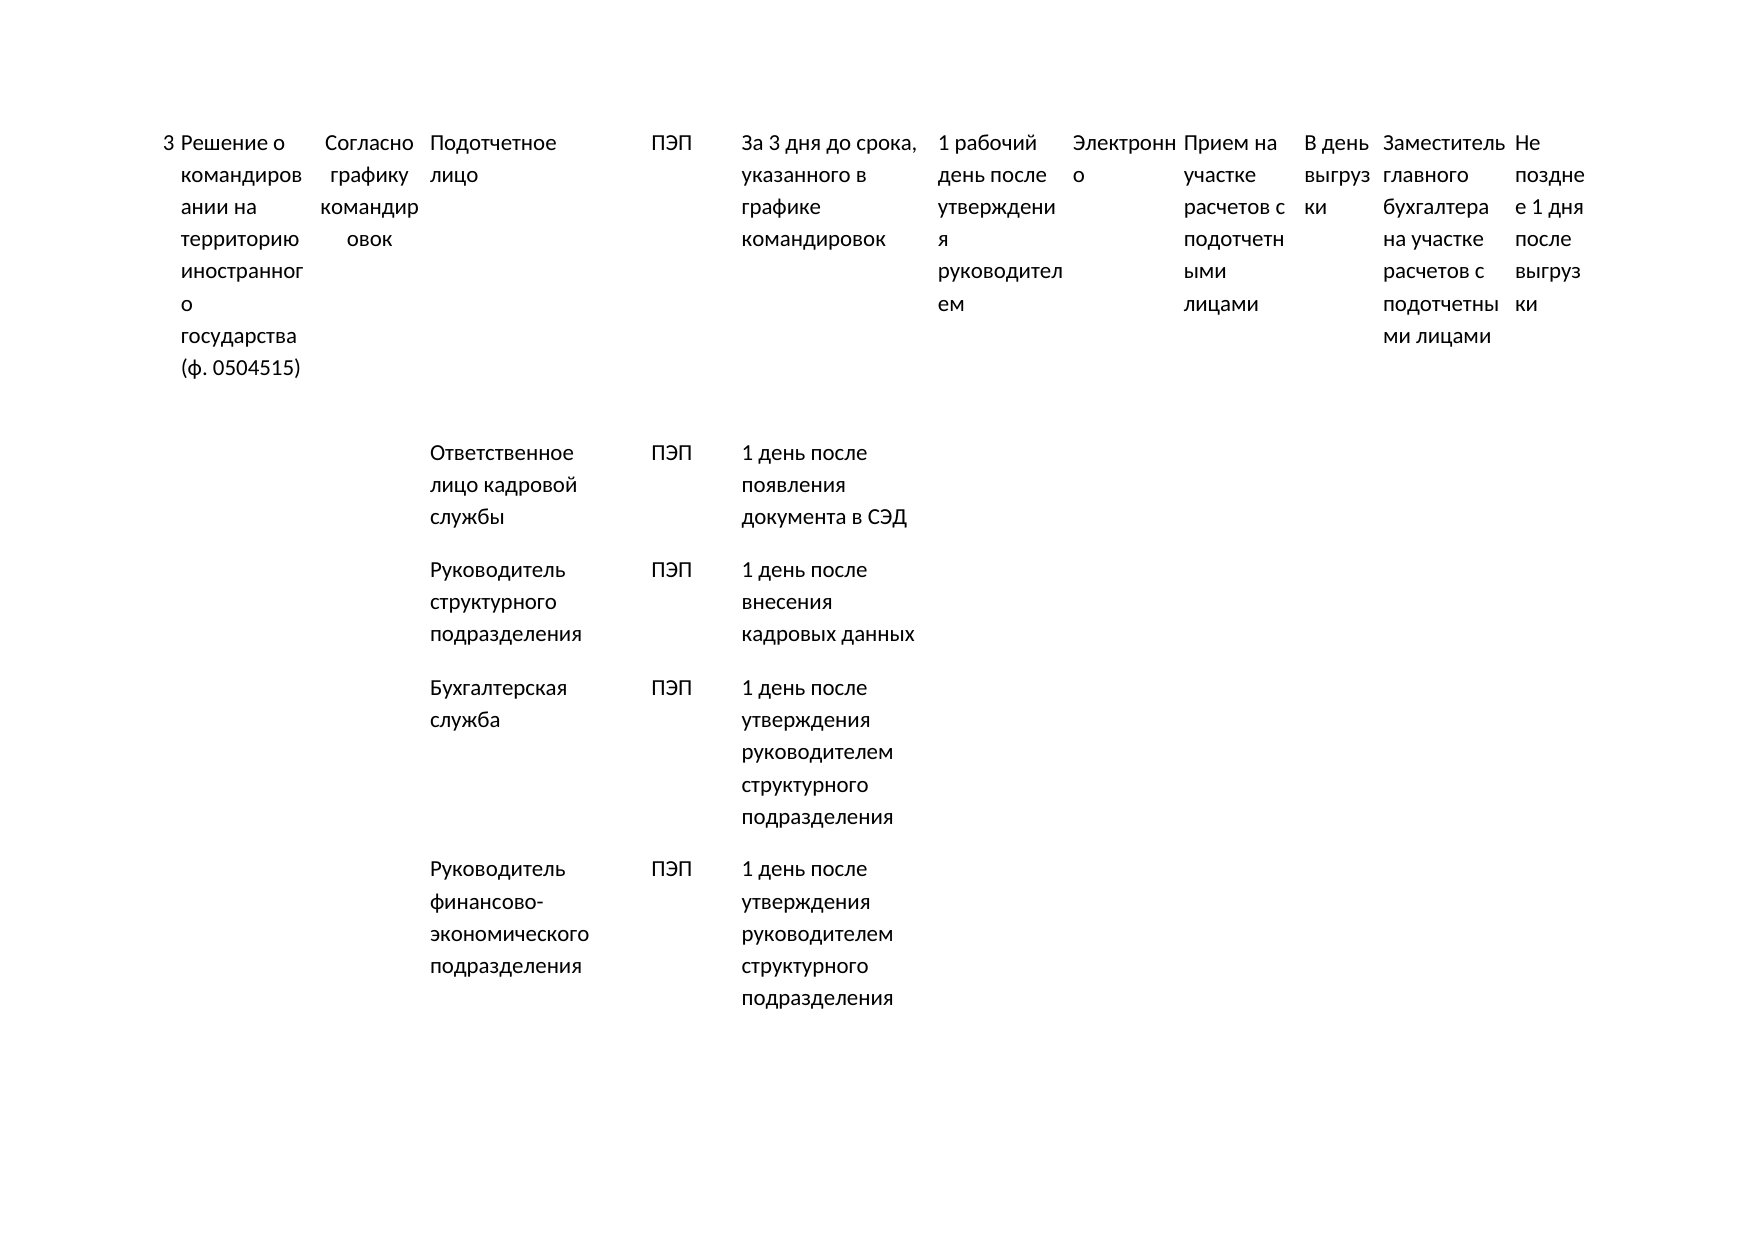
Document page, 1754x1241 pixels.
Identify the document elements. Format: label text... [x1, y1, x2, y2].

table_cell [935, 855, 1069, 1036]
table_cell Электронно [1070, 128, 1180, 438]
table_cell Ответственное лицо кадровой службы [427, 438, 605, 555]
table_cell [1180, 555, 1301, 673]
table_cell 1 день после утверждения руководителем структурного подразделения [738, 855, 934, 1036]
table_cell 1 день после утверждения руководителем структурного подразделения [738, 673, 934, 854]
table_cell [1380, 438, 1512, 555]
table_cell 1 день после появления документа в СЭД [738, 438, 934, 555]
table_cell [178, 673, 312, 854]
table_cell [1380, 855, 1512, 1036]
table_cell [1512, 855, 1589, 1036]
table_cell Руководитель финансово-экономического подразделения [427, 855, 605, 1036]
table_cell [178, 555, 312, 673]
table_cell [935, 438, 1069, 555]
table_cell [1180, 438, 1301, 555]
table_cell Заместитель главного бухгалтера на участке расчетов с подотчетными лицами [1380, 128, 1512, 438]
table_cell ПЭП [605, 555, 738, 673]
table_cell 1 рабочий день после утверждения руководителем [935, 128, 1069, 438]
table_cell 1 день после внесения кадровых данных [738, 555, 934, 673]
table_cell [1070, 673, 1180, 854]
table_cell [313, 673, 427, 854]
table_cell За 3 дня до срока, указанного в графике командировок [738, 128, 934, 438]
table_cell [1180, 673, 1301, 854]
table_cell [313, 555, 427, 673]
table_cell [112, 438, 177, 555]
table_cell 3 [112, 128, 177, 438]
table_cell [112, 855, 177, 1036]
table_cell [1380, 555, 1512, 673]
table_cell [1512, 673, 1589, 854]
table_cell [313, 855, 427, 1036]
table_cell [1301, 555, 1380, 673]
table_cell [1512, 555, 1589, 673]
table_cell Бухгалтерская служба [427, 673, 605, 854]
table_cell [178, 855, 312, 1036]
table_cell Прием на участке расчетов с подотчетными лицами [1180, 128, 1301, 438]
table_cell [935, 673, 1069, 854]
table_cell ПЭП [605, 673, 738, 854]
table_cell [1301, 673, 1380, 854]
table_cell [1070, 855, 1180, 1036]
table_cell [1070, 555, 1180, 673]
table_cell Решение о командировании на территорию иностранного государства (ф. 0504515) [178, 128, 312, 438]
table_cell [1380, 673, 1512, 854]
table_cell [1301, 855, 1380, 1036]
table_cell [1070, 438, 1180, 555]
table_cell [112, 555, 177, 673]
table_cell [1301, 438, 1380, 555]
table_cell [935, 555, 1069, 673]
table_cell [1512, 438, 1589, 555]
table_cell В день выгрузки [1301, 128, 1380, 438]
table_cell [178, 438, 312, 555]
table_cell Согласно графику командировок [313, 128, 427, 438]
table_cell ПЭП [605, 438, 738, 555]
table_cell [112, 673, 177, 854]
table_cell ПЭП [605, 128, 738, 438]
table_cell [313, 438, 427, 555]
table_cell [1180, 855, 1301, 1036]
table_cell Подотчетное лицо [427, 128, 605, 438]
table_cell Не позднее 1 дня после выгрузки [1512, 128, 1589, 438]
table_cell Руководитель структурного подразделения [427, 555, 605, 673]
table_cell ПЭП [605, 855, 738, 1036]
